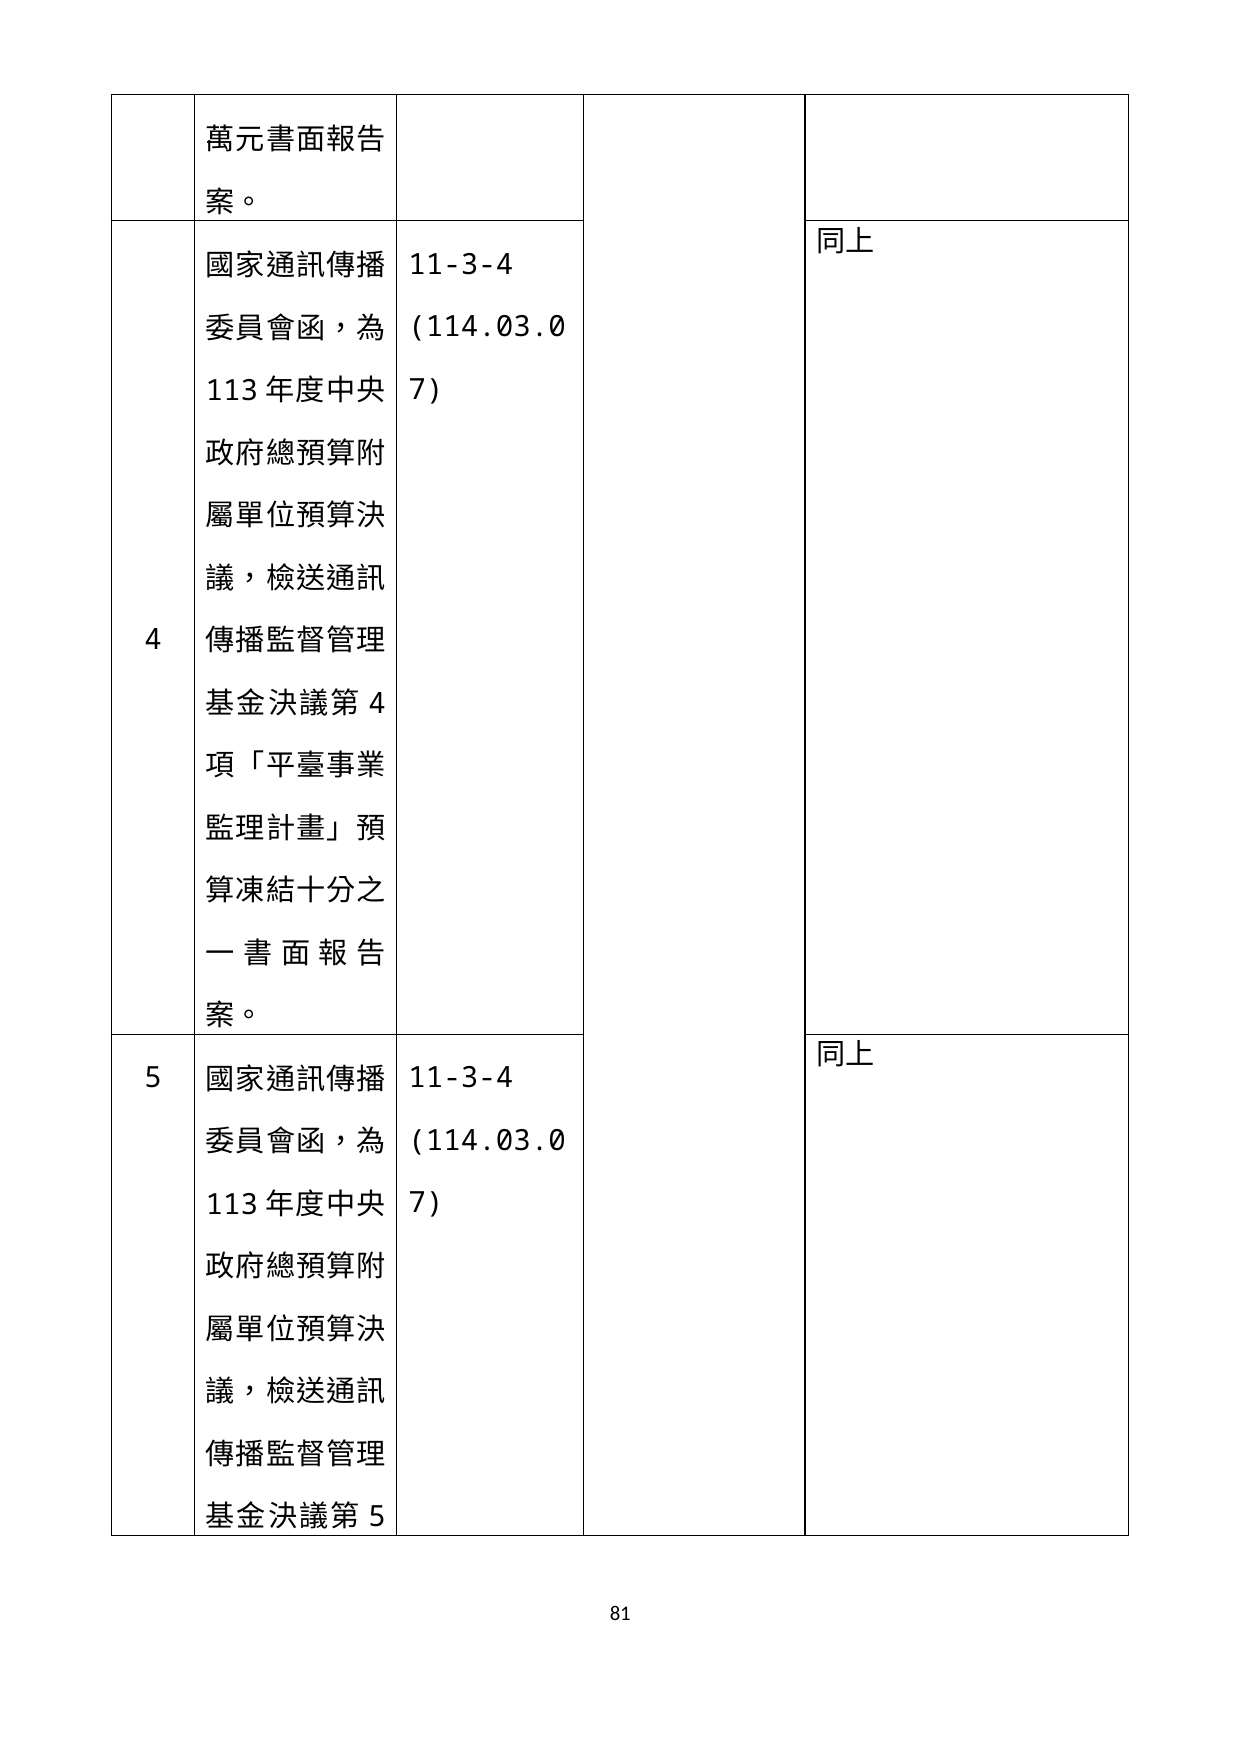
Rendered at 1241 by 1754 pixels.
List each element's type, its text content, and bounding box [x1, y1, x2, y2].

table_cell 同上 [806, 221, 1128, 1034]
table_cell 11-3-4 (114.03.07) [397, 1035, 583, 1535]
table_cell 5 [112, 1035, 194, 1535]
table_cell [806, 95, 1128, 220]
table_cell 11-3-4 (114.03.07) [397, 221, 583, 1034]
table_cell 國家通訊傳播委員會函，為113年度中央政府總預算附屬單位預算決議，檢送通訊傳播監督管理基金決議第4項「平臺事業監理計畫」預算凍結十分之一書面報告案。 [195, 221, 396, 1034]
table_cell 同上 [806, 1035, 1128, 1535]
table_cell 萬元書面報告案。 [195, 95, 396, 220]
table_cell [584, 95, 804, 1535]
table_cell 4 [112, 221, 194, 1034]
table_cell [397, 95, 583, 220]
table_cell 國家通訊傳播委員會函，為113年度中央政府總預算附屬單位預算決議，檢送通訊傳播監督管理基金決議第5 [195, 1035, 396, 1535]
table_cell [112, 95, 194, 220]
